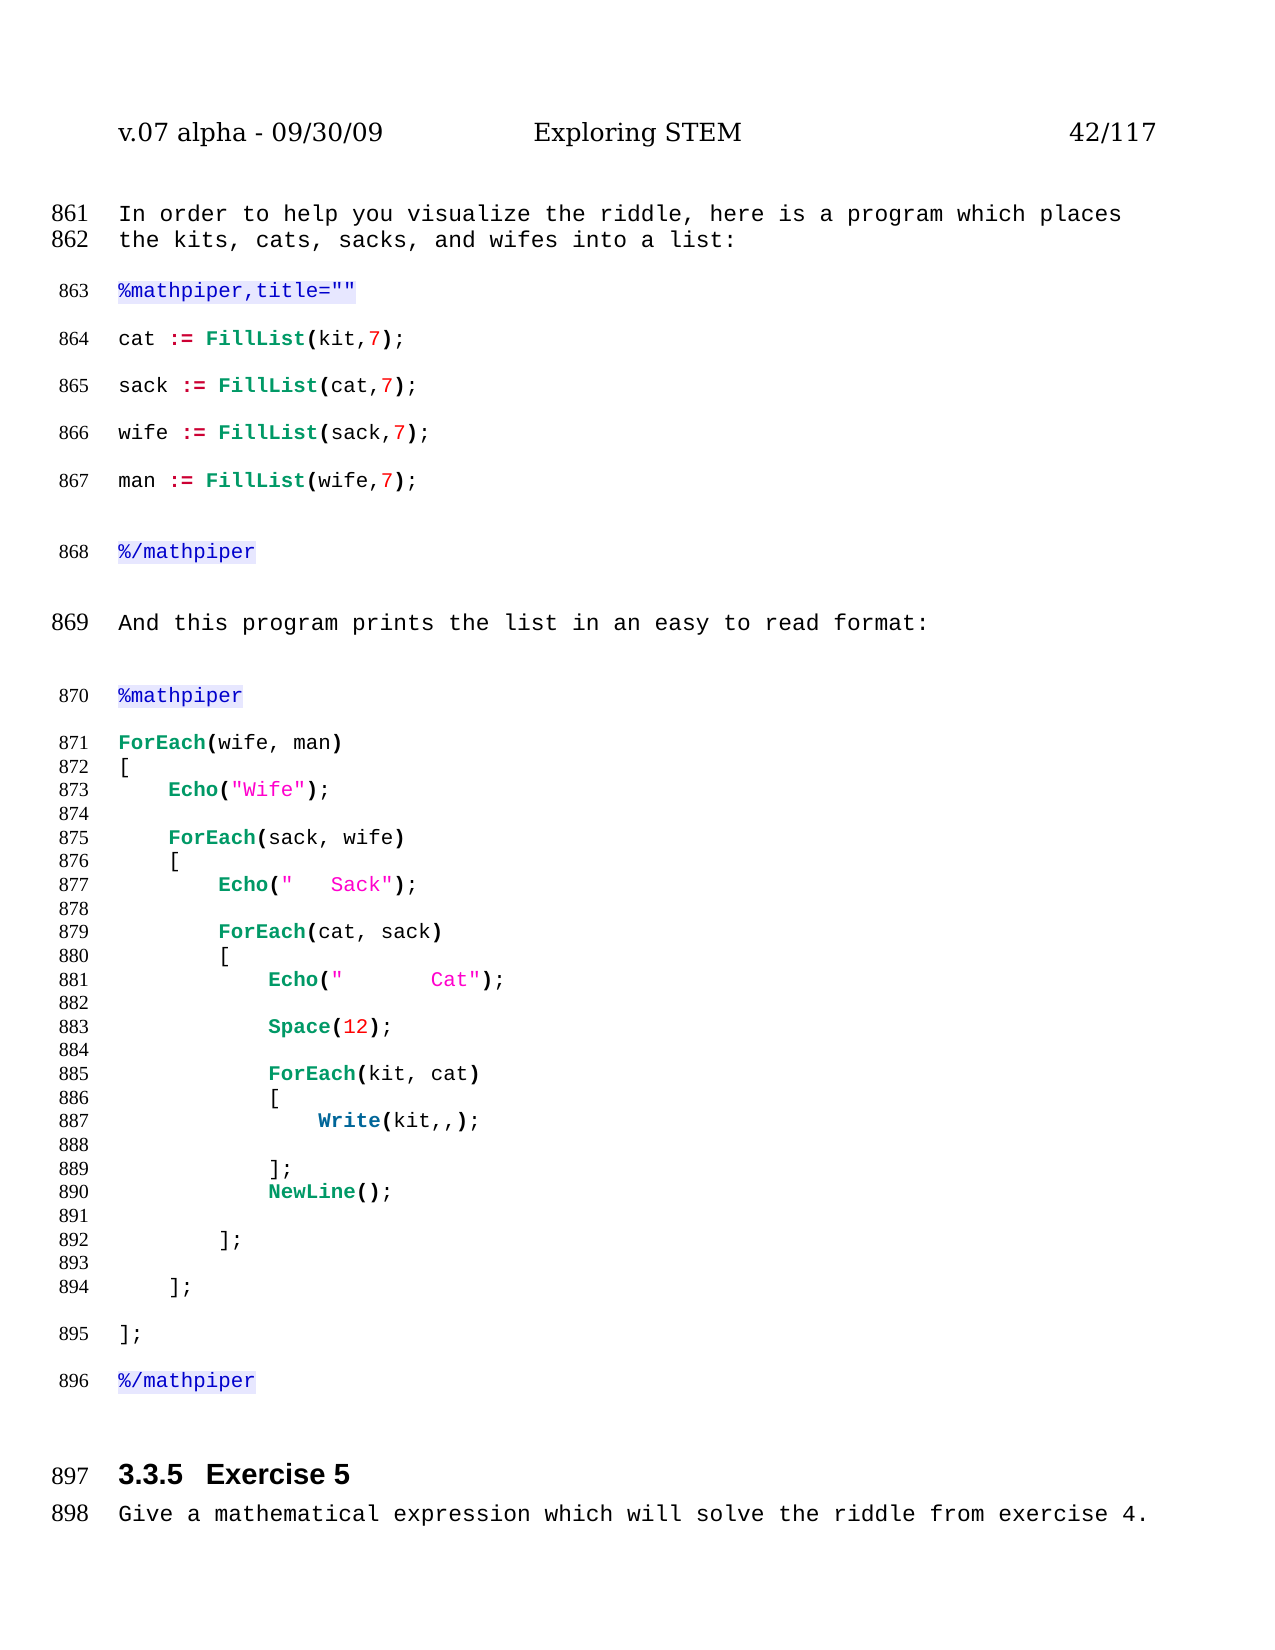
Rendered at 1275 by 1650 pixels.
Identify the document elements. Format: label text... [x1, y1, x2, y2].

text wife := FillList(sack,7); [118, 422, 1157, 446]
text Echo(" Sack"); [118, 874, 1157, 898]
text [ [118, 850, 1157, 874]
text %mathpiper [118, 685, 1157, 708]
subtitle Exercise 5 [118, 1457, 1157, 1490]
text [ [118, 756, 1157, 779]
text Echo(" Cat"); [118, 968, 1157, 992]
text %mathpiper,title="" [118, 281, 1157, 304]
text ForEach(cat, sack) [118, 921, 1157, 945]
text ]; [118, 1323, 1157, 1347]
text Write(kit,,); [118, 1110, 1157, 1134]
text %/mathpiper [118, 541, 1157, 564]
text sack := FillList(cat,7); [118, 375, 1157, 399]
text Give a mathematical expression which will solve the riddle from exercise 4. [118, 1502, 1157, 1528]
text Space(12); [118, 1016, 1157, 1039]
text %/mathpiper [118, 1371, 1157, 1394]
text ForEach(sack, wife) [118, 827, 1157, 850]
text ]; [118, 1276, 1157, 1299]
text cat := FillList(kit,7); [118, 328, 1157, 351]
text man := FillList(wife,7); [118, 470, 1157, 493]
text ForEach(kit, cat) [118, 1063, 1157, 1087]
text And this program prints the list in an easy to read format: [118, 612, 1157, 637]
text ForEach(wife, man) [118, 732, 1157, 756]
text In order to help you visualize the riddle, here is a program which places the kits, cats, sacks, and wifes into a list: [118, 203, 1157, 254]
text [ [118, 1087, 1157, 1110]
text ]; [118, 1229, 1157, 1252]
text NewLine(); [118, 1181, 1157, 1205]
text [ [118, 945, 1157, 968]
text Echo("Wife"); [118, 779, 1157, 803]
text ]; [118, 1158, 1157, 1181]
